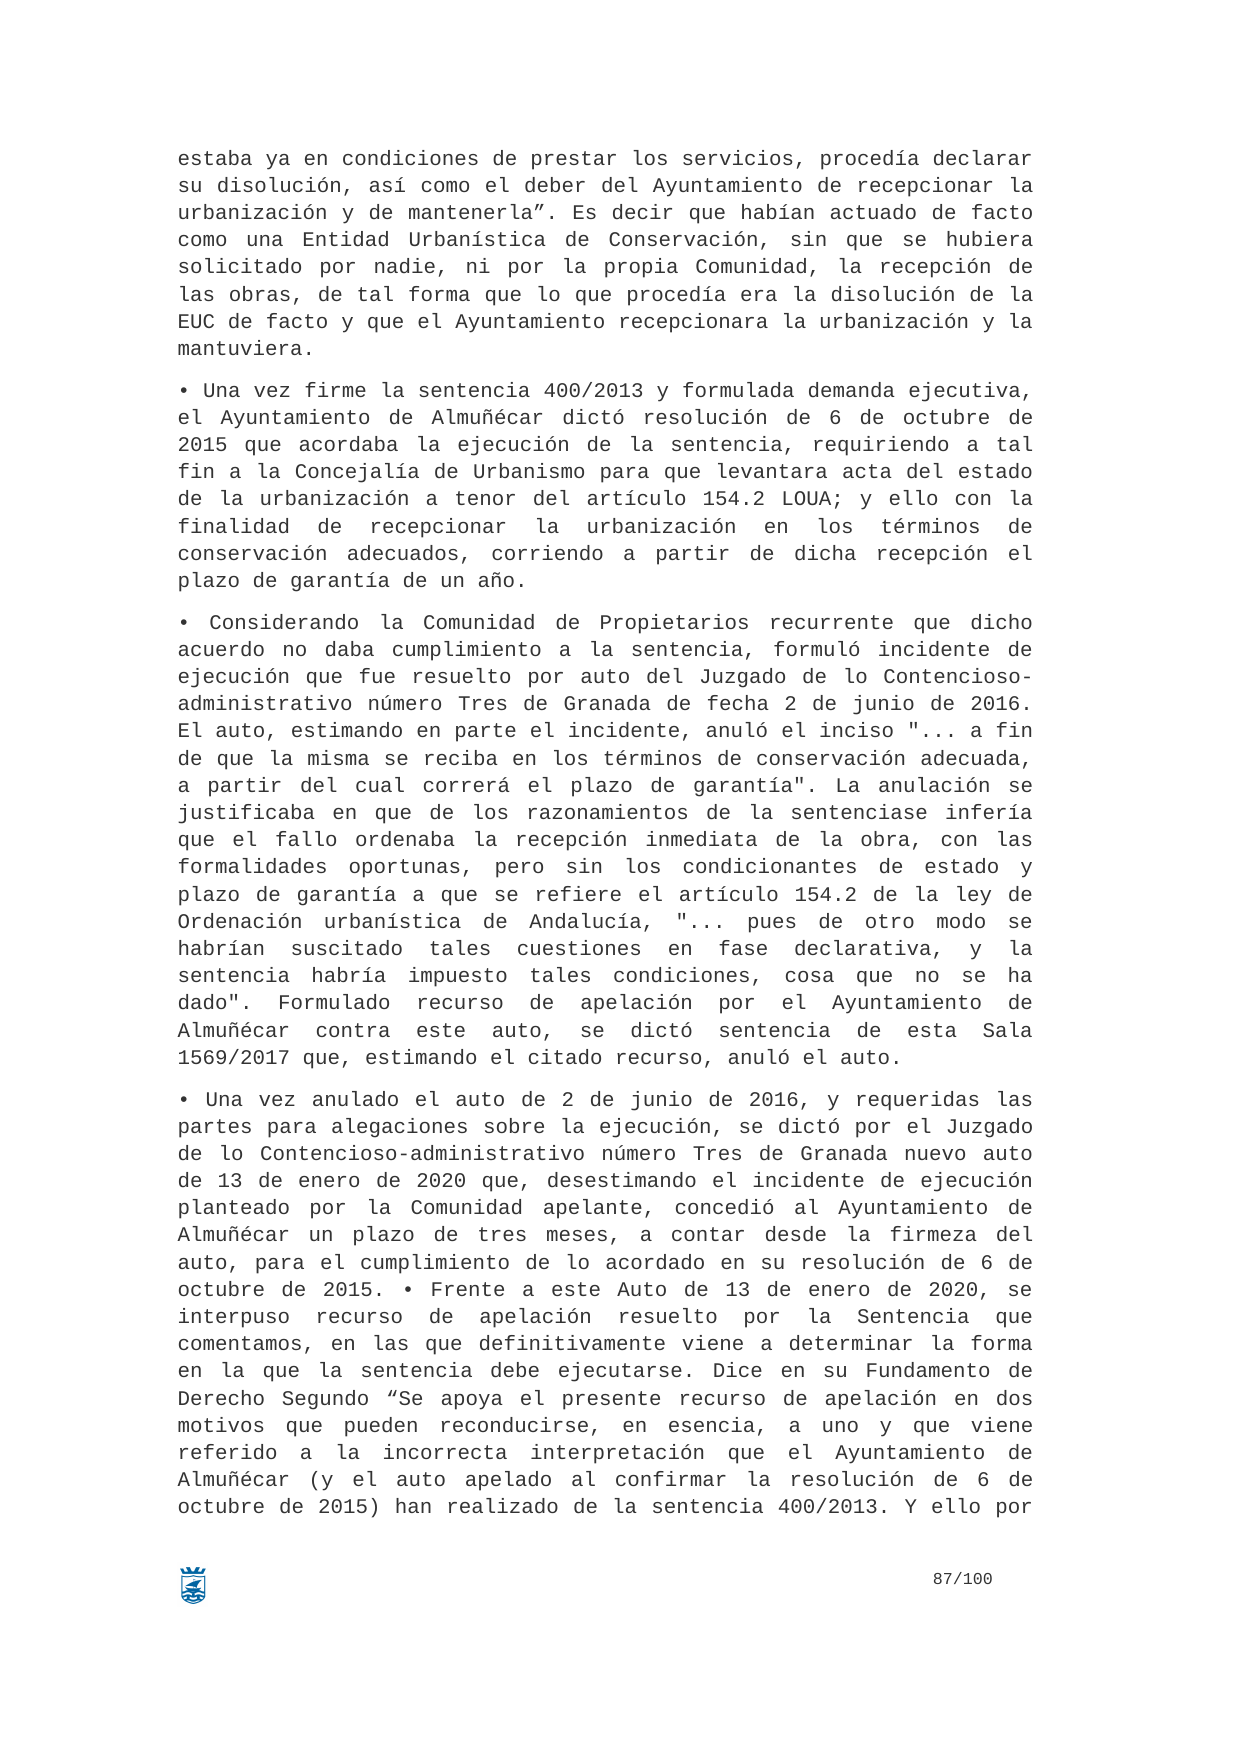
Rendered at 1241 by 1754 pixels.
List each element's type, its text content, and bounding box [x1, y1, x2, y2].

text • Considerando la Comunidad de Propietarios recurrente que dicho acuerdo no daba cumplimiento a la sentencia, formuló incidente de ejecución que fue resuelto por auto del Juzgado de lo Contencioso-administrativo número Tres de Granada de fecha 2 de junio de 2016. El auto, estimando en parte el incidente, anuló el inciso "... a fin de que la misma se reciba en los términos de conservación adecuada, a partir del cual correrá el plazo de garantía". La anulación se justificaba en que de los razonamientos de la sentenciase infería que el fallo ordenaba la recepción inmediata de la obra, con las formalidades oportunas, pero sin los condicionantes de estado y plazo de garantía a que se refiere el artículo 154.2 de la ley de Ordenación urbanística de Andalucía, "... pues de otro modo se habrían suscitado tales cuestiones en fase declarativa, y la sentencia habría impuesto tales condiciones, cosa que no se ha dado". Formulado recurso de apelación por el Ayuntamiento de Almuñécar contra este auto, se dictó sentencia de esta Sala 1569/2017 que, estimando el citado recurso, anuló el auto. [177, 612, 1033, 1070]
text • Una vez firme la sentencia 400/2013 y formulada demanda ejecutiva, el Ayuntamiento de Almuñécar dictó resolución de 6 de octubre de 2015 que acordaba la ejecución de la sentencia, requiriendo a tal fin a la Concejalía de Urbanismo para que levantara acta del estado de la urbanización a tenor del artículo 154.2 LOUA; y ello con la finalidad de recepcionar la urbanización en los términos de conservación adecuados, corriendo a partir de dicha recepción el plazo de garantía de un año. [177, 380, 1033, 594]
picture [177, 1562, 208, 1607]
text • Una vez anulado el auto de 2 de junio de 2016, y requeridas las partes para alegaciones sobre la ejecución, se dictó por el Juzgado de lo Contencioso-administrativo número Tres de Granada nuevo auto de 13 de enero de 2020 que, desestimando el incidente de ejecución planteado por la Comunidad apelante, concedió al Ayuntamiento de Almuñécar un plazo de tres meses, a contar desde la firmeza del auto, para el cumplimiento de lo acordado en su resolución de 6 de octubre de 2015. • Frente a este Auto de 13 de enero de 2020, se interpuso recurso de apelación resuelto por la Sentencia que comentamos, en las que definitivamente viene a determinar la forma en la que la sentencia debe ejecutarse. Dice en su Fundamento de Derecho Segundo “Se apoya el presente recurso de apelación en dos motivos que pueden reconducirse, en esencia, a uno y que viene referido a la incorrecta interpretación que el Ayuntamiento de Almuñécar (y el auto apelado al confirmar la resolución de 6 de octubre de 2015) han realizado de la sentencia 400/2013. Y ello por [177, 1088, 1033, 1520]
text estaba ya en condiciones de prestar los servicios, procedía declarar su disolución, así como el deber del Ayuntamiento de recepcionar la urbanización y de mantenerla”. Es decir que habían actuado de facto como una Entidad Urbanística de Conservación, sin que se hubiera solicitado por nadie, ni por la propia Comunidad, la recepción de las obras, de tal forma que lo que procedía era la disolución de la EUC de facto y que el Ayuntamiento recepcionara la urbanización y la mantuviera. [177, 148, 1033, 362]
